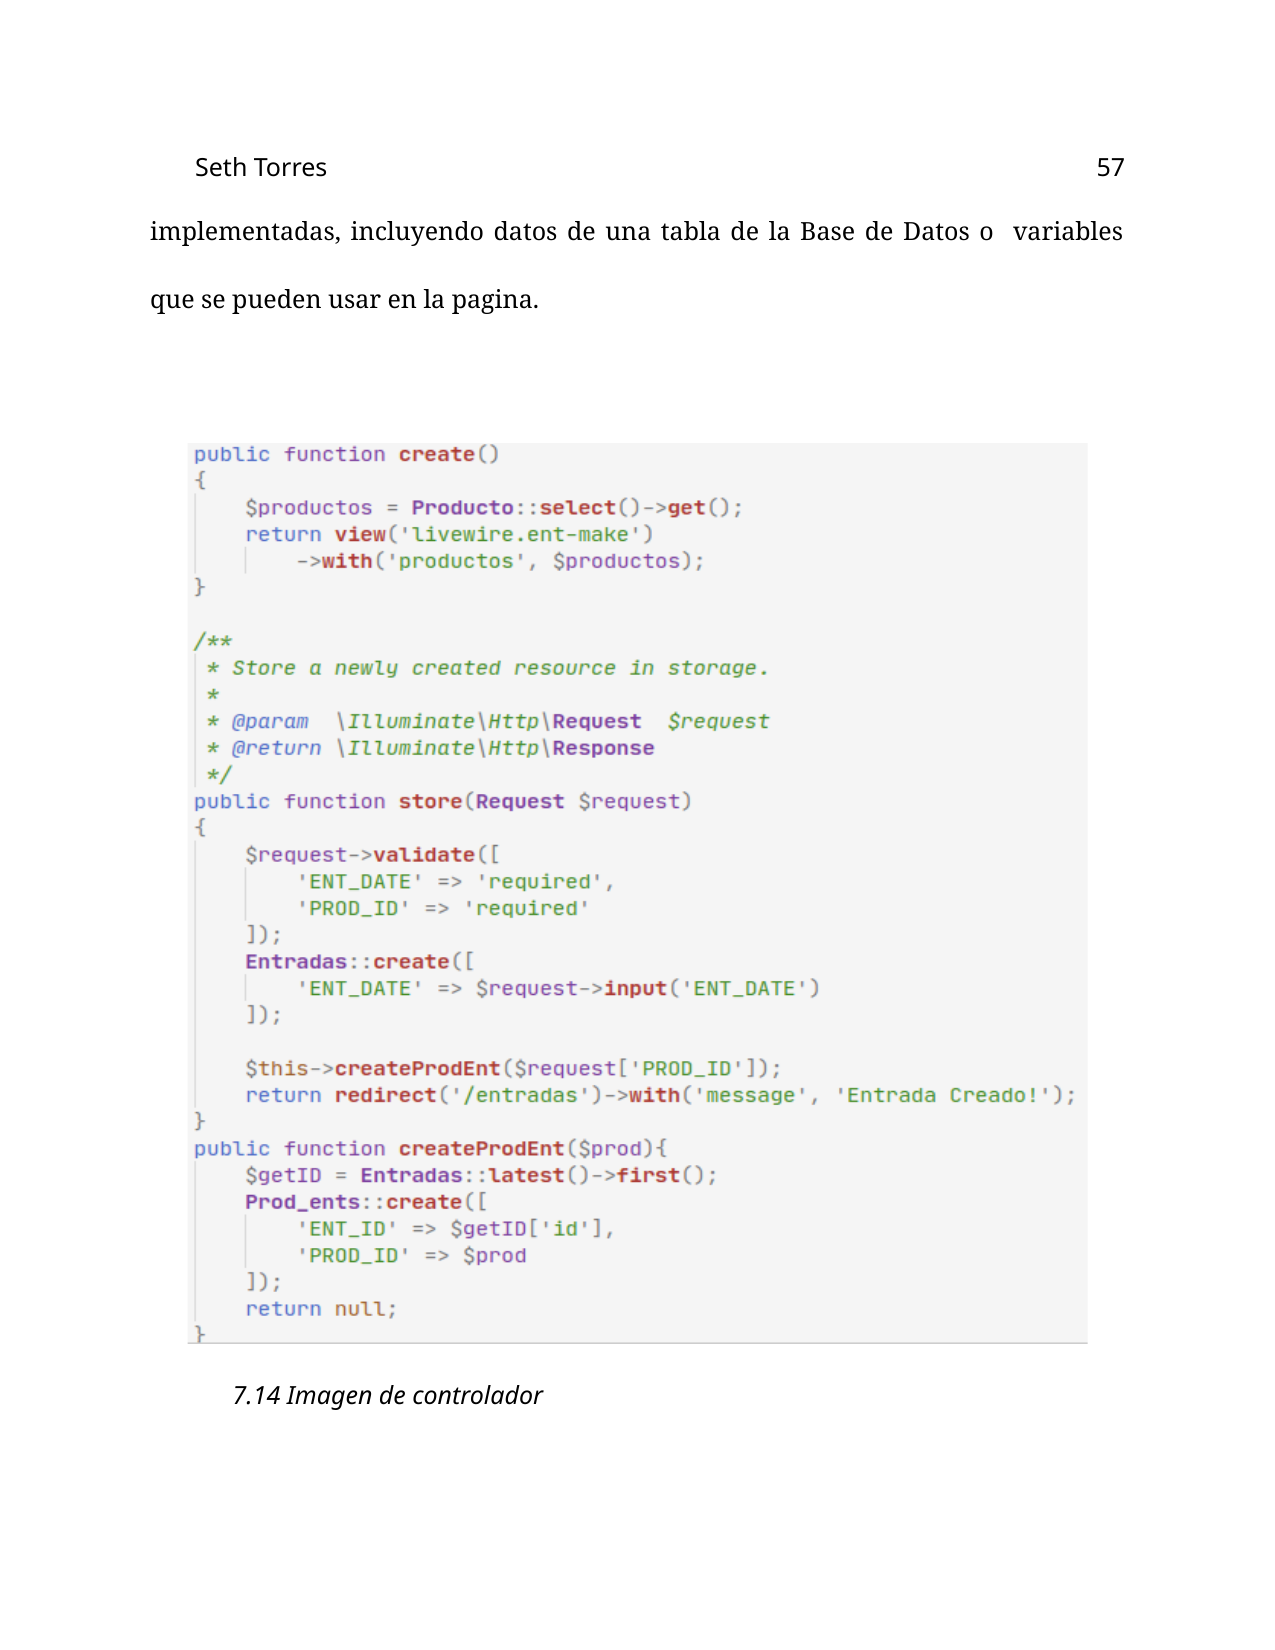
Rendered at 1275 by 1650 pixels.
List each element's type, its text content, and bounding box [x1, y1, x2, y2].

text 7.14 Imagen de controlador [187, 1344, 1087, 1412]
text implementadas, incluyendo datos de una tabla de la Base de Datos o variables que se pueden usar en la pagina. [150, 213, 1125, 316]
picture [187, 443, 1088, 1344]
text [187, 431, 1087, 443]
